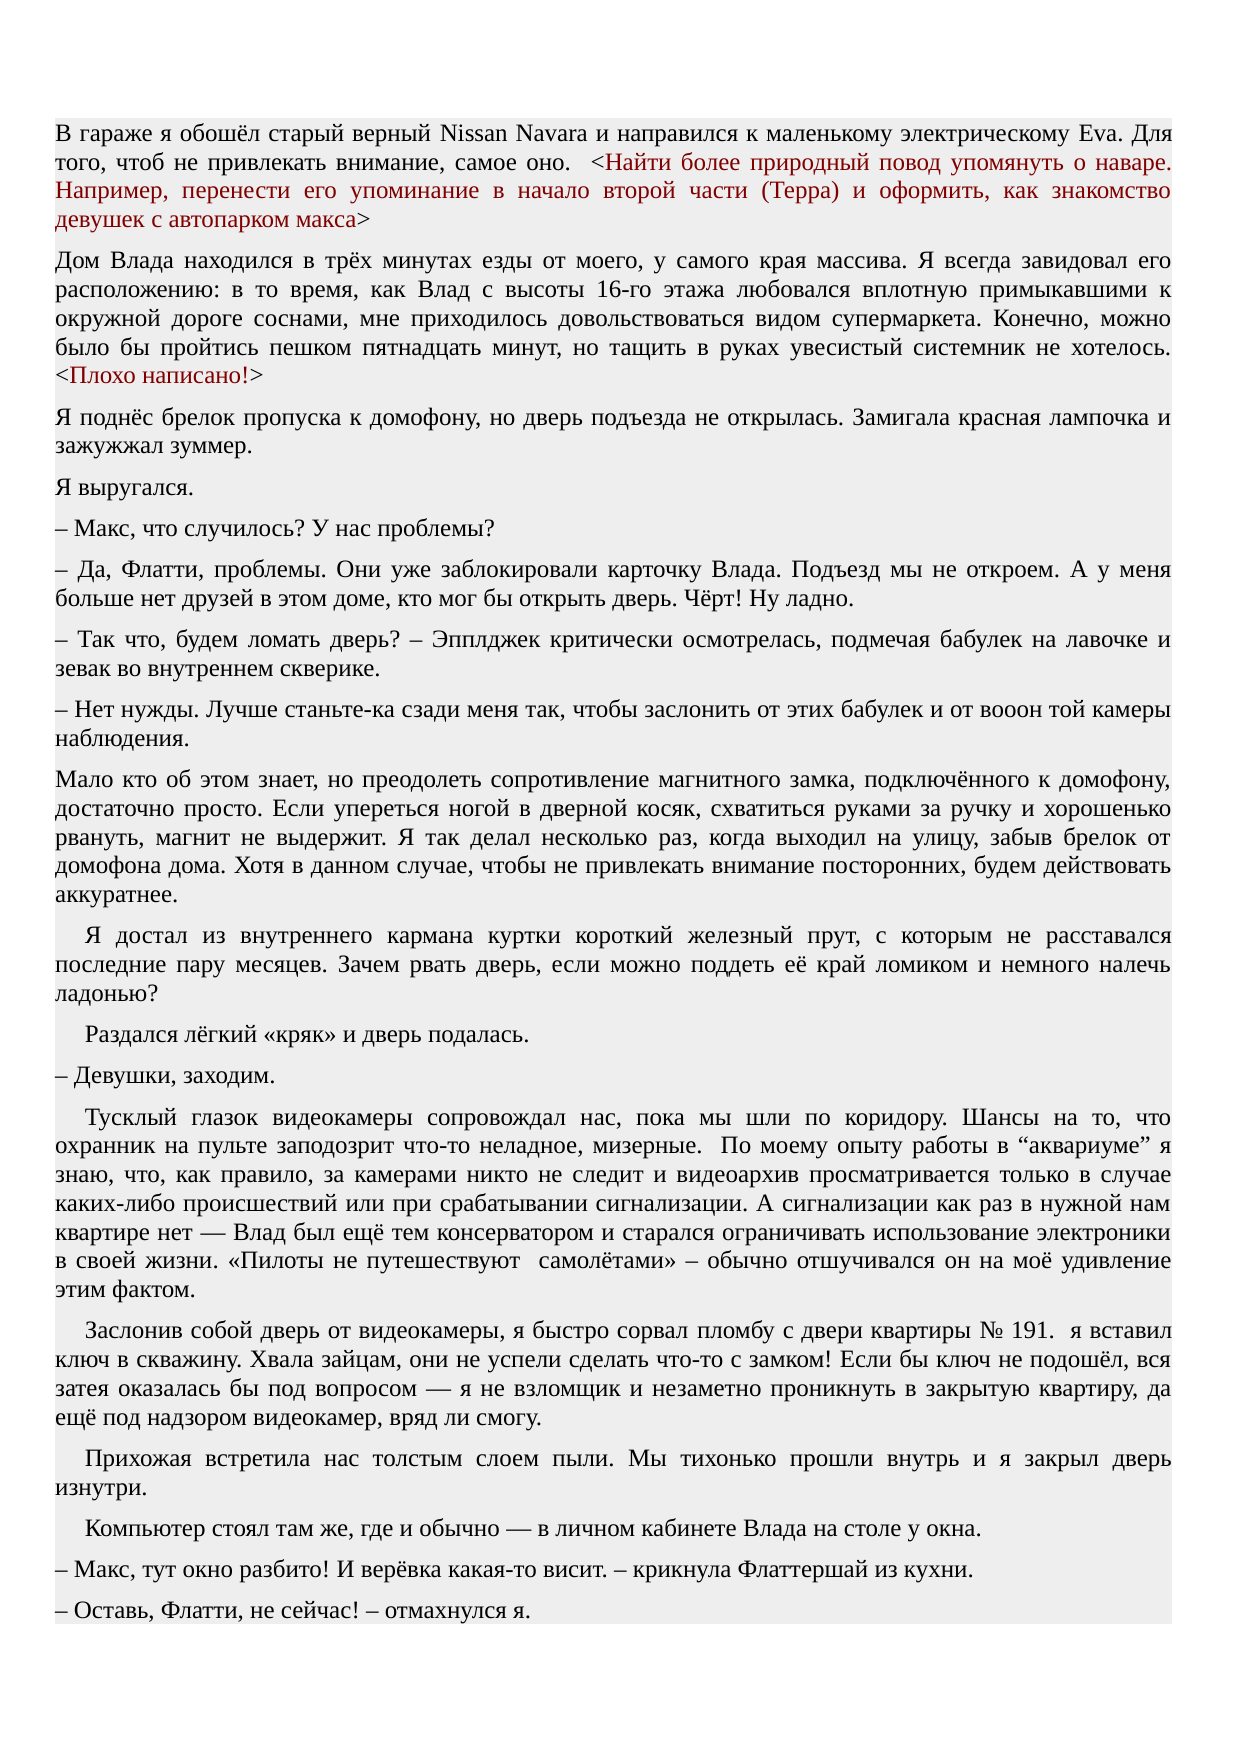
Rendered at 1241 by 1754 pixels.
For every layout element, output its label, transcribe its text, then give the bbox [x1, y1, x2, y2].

text – Макс, тут окно разбито! И верёвка какая-то висит. – крикнула Флаттершай из кухни. [55, 1554, 1172, 1583]
text Дом Влада находился в трёх минутах езды от моего, у самого края массива. Я всегда завидовал его расположению: в то время, как Влад с высоты 16-го этажа любовался вплотную примыкавшими к окружной дороге соснами, мне приходилось довольствоваться видом супермаркета. Конечно, можно было бы пройтись пешком пятнадцать минут, но тащить в руках увесистый системник не хотелось. <Плохо написано!> [55, 246, 1172, 389]
list Мало кто об этом знает, но преодолеть сопротивление магнитного замка, подключённого к домофону, достаточно просто. Если упереться ногой в дверной косяк, схватиться руками за ручку и хорошенько рвануть, магнит не выдержит. Я так делал несколько раз, когда выходил на улицу, забыв брелок от домофона дома. Хотя в данном случае, чтобы не привлекать внимание посторонних, будем действовать аккуратнее. [55, 764, 1172, 908]
text – Макс, что случилось? У нас проблемы? [55, 513, 1172, 542]
text Компьютер стоял там же, где и обычно — в личном кабинете Влада на столе у окна. [55, 1513, 1172, 1542]
text В гараже я обошёл старый верный Nissan Navara и направился к маленькому электрическому Eva. Для того, чтоб не привлекать внимание, самое оно. <Найти более природный повод упомянуть о наваре. Например, перенести его упоминание в начало второй части (Терра) и оформить, как знакомство девушек с автопарком макса> [55, 118, 1172, 233]
text Я поднёс брелок пропуска к домофону, но дверь подъезда не открылась. Замигала красная лампочка и зажужжал зуммер. [55, 402, 1172, 459]
text Я выругался. [55, 472, 1172, 501]
text – Да, Флатти, проблемы. Они уже заблокировали карточку Влада. Подъезд мы не откроем. А у меня больше нет друзей в этом доме, кто мог бы открыть дверь. Чёрт! Ну ладно. [55, 554, 1172, 612]
text Заслонив собой дверь от видеокамеры, я быстро сорвал пломбу с двери квартиры № 191. я вставил ключ в скважину. Хвала зайцам, они не успели сделать что-то с замком! Если бы ключ не подошёл, вся затея оказалась бы под вопросом — я не взломщик и незаметно проникнуть в закрытую квартиру, да ещё под надзором видеокамер, вряд ли смогу. [55, 1316, 1172, 1431]
text – Нет нужды. Лучше станьте-ка сзади меня так, чтобы заслонить от этих бабулек и от вооон той камеры наблюдения. [55, 694, 1172, 752]
text – Девушки, заходим. [55, 1061, 1172, 1089]
text – Так что, будем ломать дверь? – Эпплджек критически осмотрелась, подмечая бабулек на лавочке и зевак во внутреннем скверике. [55, 624, 1172, 682]
text Прихожая встретила нас толстым слоем пыли. Мы тихонько прошли внутрь и я закрыл дверь изнутри. [55, 1443, 1172, 1501]
text Раздался лёгкий «кряк» и дверь подалась. [55, 1019, 1172, 1048]
text – Оставь, Флатти, не сейчас! – отмахнулся я. [55, 1596, 1172, 1624]
text Тусклый глазок видеокамеры сопровождал нас, пока мы шли по коридору. Шансы на то, что охранник на пульте заподозрит что-то неладное, мизерные. По моему опыту работы в “аквариуме” я знаю, что, как правило, за камерами никто не следит и видеоархив просматривается только в случае каких-либо происшествий или при срабатывании сигнализации. А сигнализации как раз в нужной нам квартире нет — Влад был ещё тем консерватором и старался ограничивать использование электроники в своей жизни. «Пилоты не путешествуют самолётами» – обычно отшучивался он на моё удивление этим фактом. [55, 1102, 1172, 1303]
text Я достал из внутреннего кармана куртки короткий железный прут, с которым не расставался последние пару месяцев. Зачем рвать дверь, если можно поддеть её край ломиком и немного налечь ладонью? [55, 921, 1172, 1007]
